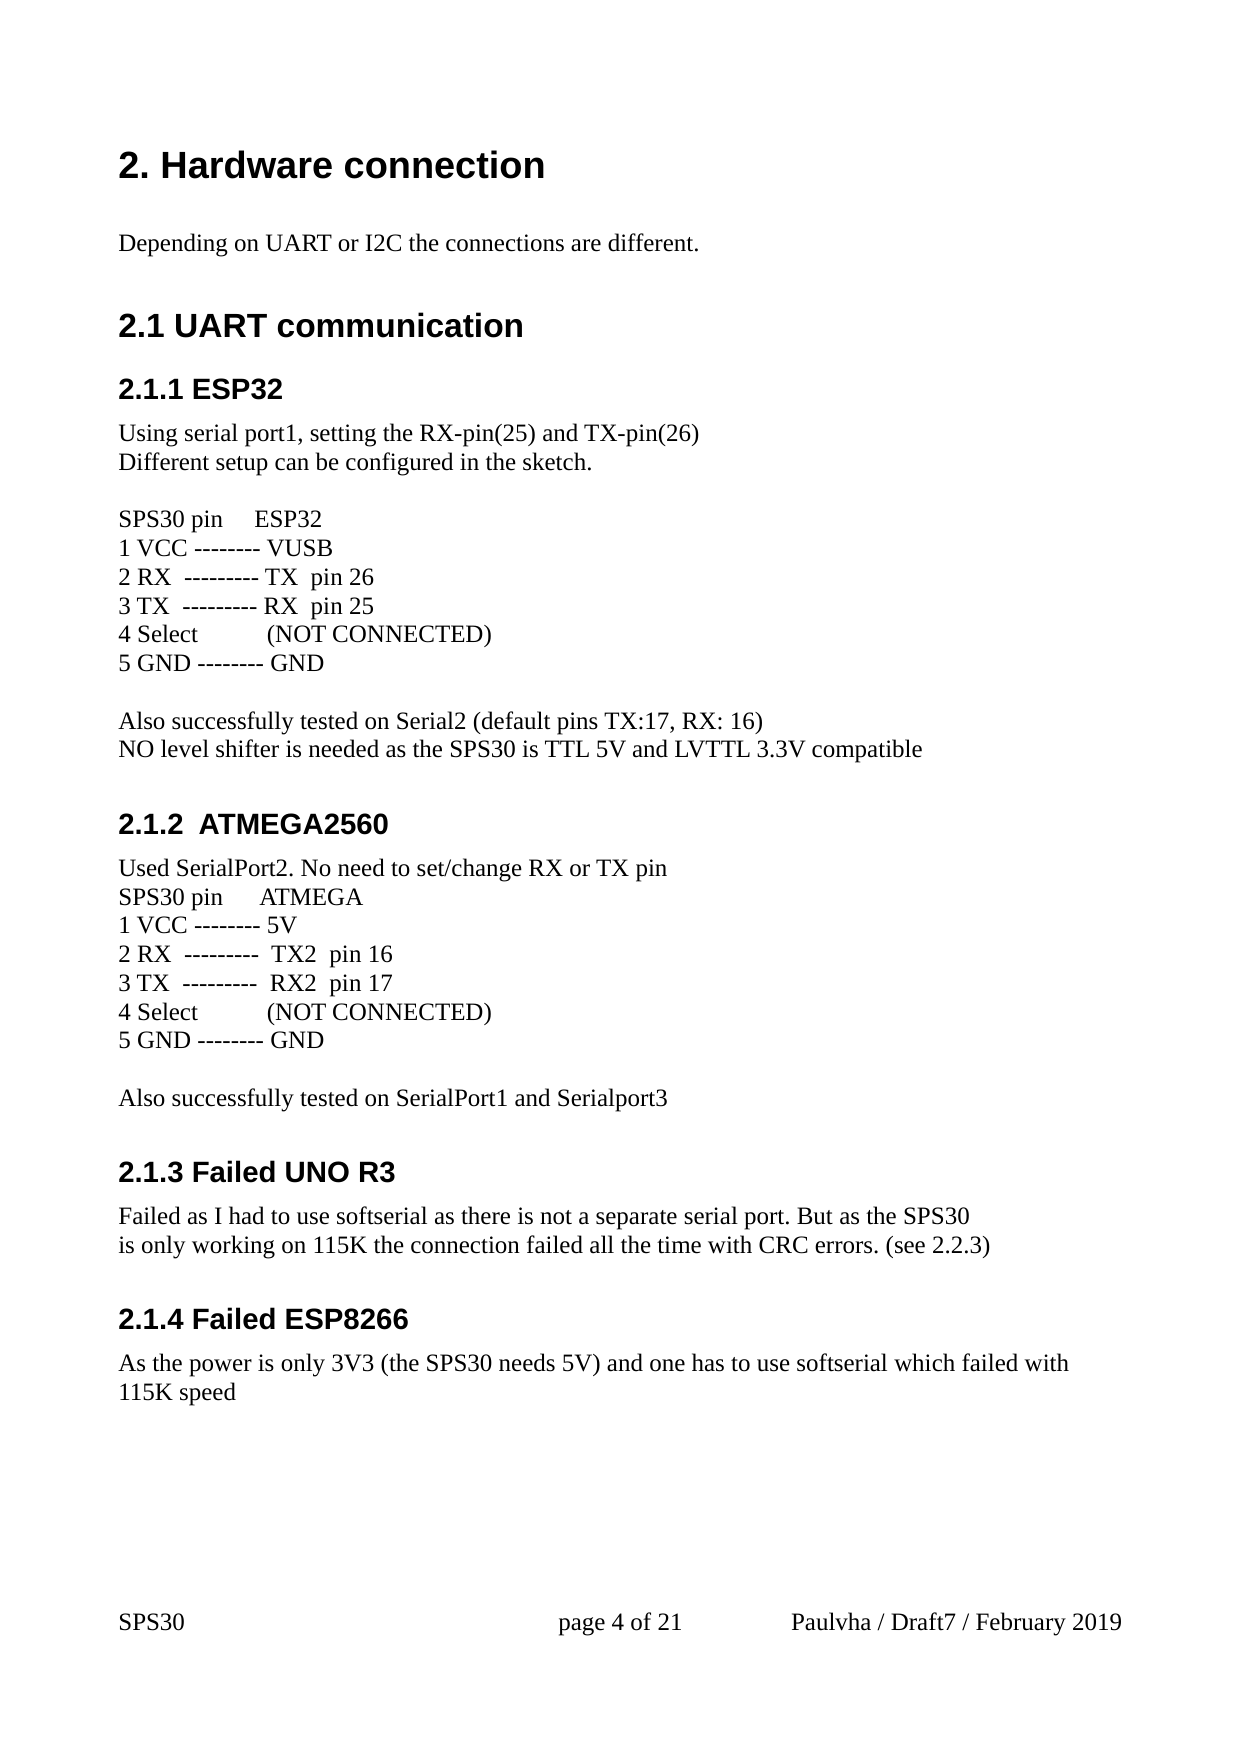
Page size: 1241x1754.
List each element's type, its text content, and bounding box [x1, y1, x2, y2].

text Failed as I had to use softserial as there is not a separate serial port. But as the SPS30 [118, 1201, 1122, 1230]
text Using serial port1, setting the RX-pin(25) and TX-pin(26) [118, 418, 1122, 447]
text 4 Select (NOT CONNECTED) [118, 997, 1122, 1025]
text 2 RX --------- TX pin 26 [118, 562, 1122, 591]
text 3 TX --------- RX2 pin 17 [118, 968, 1122, 997]
text SPS30 pin ESP32 [118, 504, 1122, 533]
text 5 GND -------- GND [118, 648, 1122, 677]
text is only working on 115K the connection failed all the time with CRC errors. (see 2.2.3) [118, 1230, 1122, 1259]
text 5 GND -------- GND [118, 1025, 1122, 1054]
subtitle 2.1.4 Failed ESP8266 [118, 1302, 1122, 1336]
subtitle 2.1.2 ATMEGA2560 [118, 807, 1122, 840]
text Different setup can be configured in the sketch. [118, 447, 1122, 476]
text 3 TX --------- RX pin 25 [118, 591, 1122, 619]
subtitle 2. Hardware connection [118, 143, 1122, 187]
text Used SerialPort2. No need to set/change RX or TX pin [118, 853, 1122, 882]
text NO level shifter is needed as the SPS30 is TTL 5V and LVTTL 3.3V compatible [118, 734, 1122, 763]
text 1 VCC -------- 5V [118, 910, 1122, 939]
text 4 Select (NOT CONNECTED) [118, 619, 1122, 648]
text Also successfully tested on Serial2 (default pins TX:17, RX: 16) [118, 706, 1122, 734]
subtitle 2.1.1 ESP32 [118, 372, 1122, 406]
text SPS30 pin ATMEGA [118, 882, 1122, 910]
subtitle 2.1 UART communication [118, 306, 1122, 345]
subtitle 2.1.3 Failed UNO R3 [118, 1155, 1122, 1189]
text Depending on UART or I2C the connections are different. [118, 228, 1122, 257]
text 1 VCC -------- VUSB [118, 533, 1122, 562]
text As the power is only 3V3 (the SPS30 needs 5V) and one has to use softserial which failed with 115K speed [118, 1348, 1122, 1406]
text Also successfully tested on SerialPort1 and Serialport3 [118, 1083, 1122, 1112]
text 2 RX --------- TX2 pin 16 [118, 939, 1122, 968]
